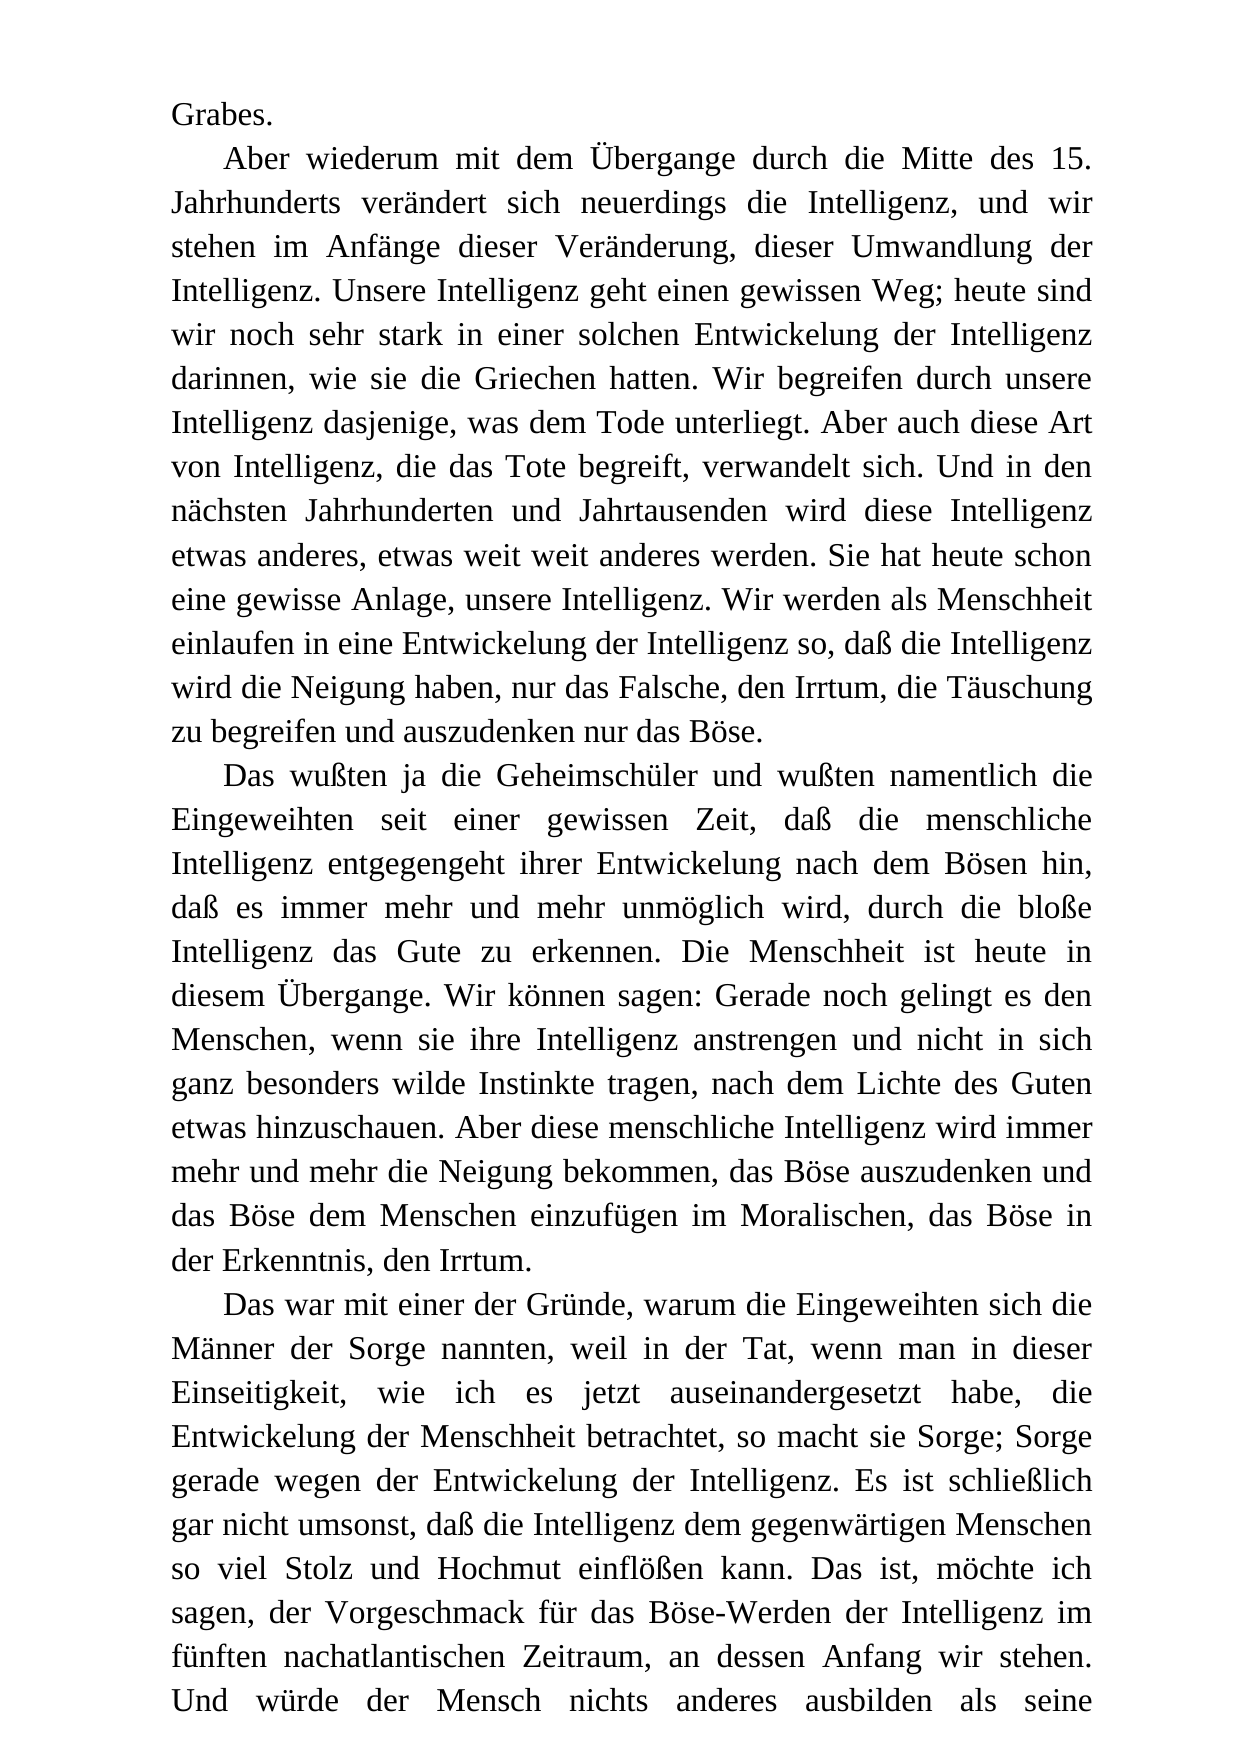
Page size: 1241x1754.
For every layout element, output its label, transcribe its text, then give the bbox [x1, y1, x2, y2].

text Grabes. [171, 94, 1093, 132]
text Das war mit einer der Gründe, warum die Eingeweihten sich die Männer der Sorge nannten, weil in der Tat, wenn man in dieser Einseitigkeit, wie ich es jetzt auseinandergesetzt habe, die Entwickelung der Menschheit betrachtet, so macht sie Sorge; Sorge gerade wegen der Entwickelung der Intelligenz. Es ist schließlich gar nicht umsonst, daß die Intelligenz dem gegenwärtigen Menschen so viel Stolz und Hochmut einflößen kann. Das ist, möchte ich sagen, der Vorgeschmack für das Böse-Werden der Intelligenz im fünften nachatlantischen Zeitraum, an dessen Anfang wir stehen. Und würde der Mensch nichts anderes ausbilden als seine [171, 1284, 1093, 1719]
text Das wußten ja die Geheimschüler und wußten namentlich die Eingeweihten seit einer gewissen Zeit, daß die menschliche Intelligenz entgegengeht ihrer Entwickelung nach dem Bösen hin, daß es immer mehr und mehr unmöglich wird, durch die bloße Intelligenz das Gute zu erkennen. Die Menschheit ist heute in diesem Übergange. Wir können sagen: Gerade noch gelingt es den Menschen, wenn sie ihre Intelligenz anstrengen und nicht in sich ganz besonders wilde Instinkte tragen, nach dem Lichte des Guten etwas hinzuschauen. Aber diese menschliche Intelligenz wird immer mehr und mehr die Neigung bekommen, das Böse auszudenken und das Böse dem Menschen einzufügen im Moralischen, das Böse in der Erkenntnis, den Irrtum. [171, 755, 1093, 1278]
text Aber wiederum mit dem Übergange durch die Mitte des 15. Jahrhunderts verändert sich neuerdings die Intelligenz, und wir stehen im Anfänge dieser Veränderung, dieser Umwandlung der Intelligenz. Unsere Intelligenz geht einen gewissen Weg; heute sind wir noch sehr stark in einer solchen Entwickelung der Intelligenz darinnen, wie sie die Griechen hatten. Wir begreifen durch unsere Intelligenz dasjenige, was dem Tode unterliegt. Aber auch diese Art von Intelligenz, die das Tote begreift, verwandelt sich. Und in den nächsten Jahrhunderten und Jahrtausenden wird diese Intelligenz etwas anderes, etwas weit weit anderes werden. Sie hat heute schon eine gewisse Anlage, unsere Intelligenz. Wir werden als Menschheit einlaufen in eine Entwickelung der Intelligenz so, daß die Intelligenz wird die Neigung haben, nur das Falsche, den Irrtum, die Täuschung zu begreifen und auszudenken nur das Böse. [171, 138, 1093, 749]
